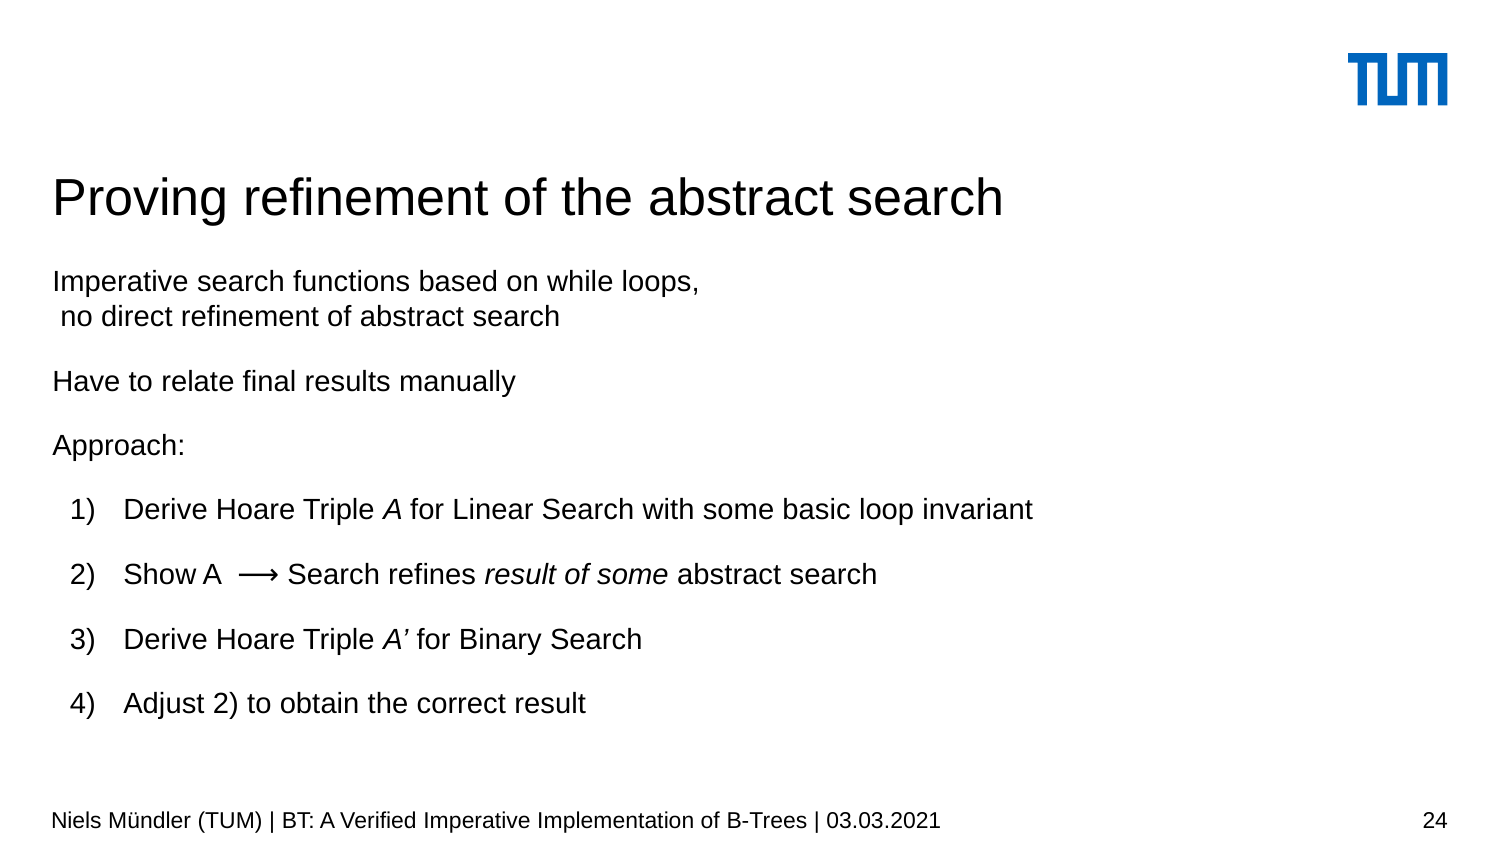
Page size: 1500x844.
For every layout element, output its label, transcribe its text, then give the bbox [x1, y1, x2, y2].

list Imperative search functions based on while loops, no direct refinement of abstract search Have to relate final results manually Approach: Derive Hoare Triple A for Linear Search with some basic loop invariant Show A ⟶ Search refines result of some abstract search Derive Hoare Triple A’ for Binary Search Adjust 2) to obtain the correct result [52, 262, 1449, 771]
title Proving refinement of the abstract search [52, 159, 1449, 227]
